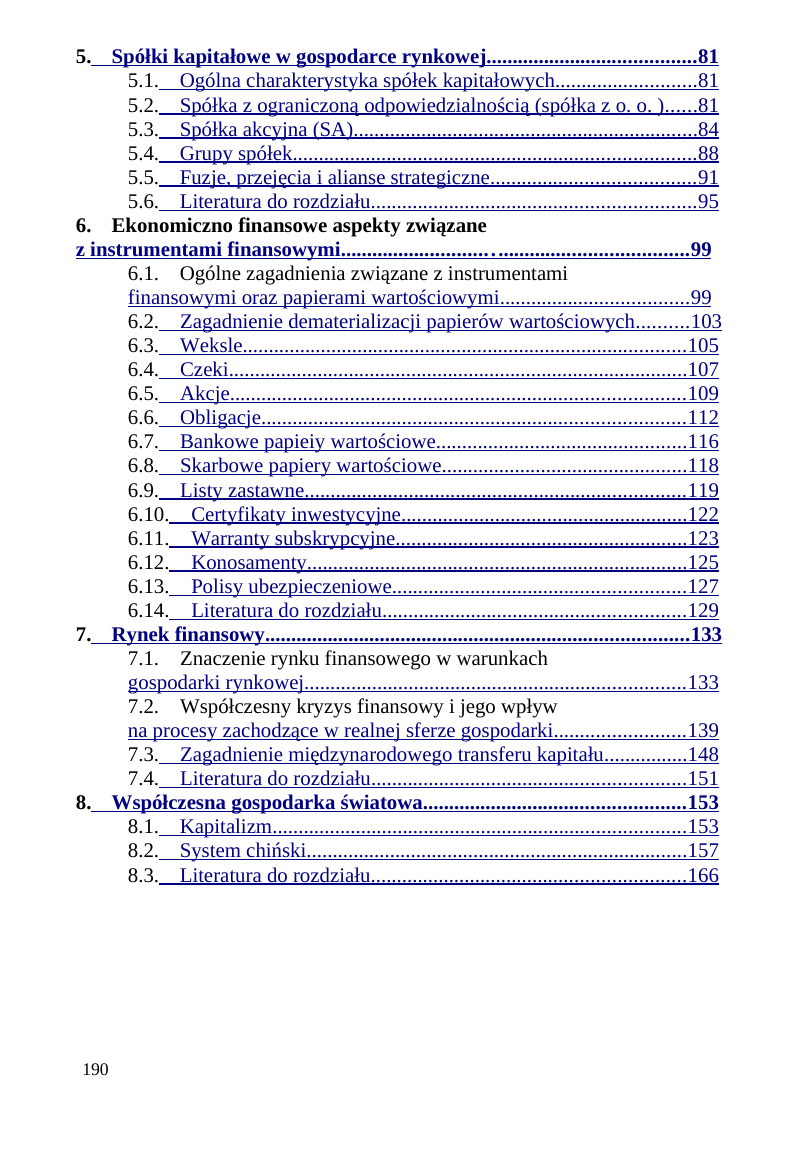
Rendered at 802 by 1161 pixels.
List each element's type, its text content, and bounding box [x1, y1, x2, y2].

list Ogólne zagadnienia związane z instrumentami [126, 261, 726, 285]
text finansowymi oraz papierami wartościowymi 99 [126, 285, 726, 309]
text na procesy zachodzące w realnej sferze gospodarki 139 [126, 718, 726, 742]
text gospodarki rynkowej 133 [126, 670, 726, 694]
list Akcje 109 [126, 381, 726, 405]
list Współczesna gospodarka światowa 153 [76, 790, 726, 814]
list Spółki kapitałowe w gospodarce rynkowej 81 [76, 44, 726, 68]
list Certyfikaty inwestycyjne 122 [126, 502, 726, 526]
list Listy zastawne 119 [126, 477, 726, 502]
list Bankowe papieiy wartościowe 116 [126, 429, 726, 453]
list Współczesny kryzys finansowy i jego wpływ [126, 694, 726, 718]
list Zagadnienie międzynarodowego transferu kapitału 148 [126, 742, 726, 766]
list Kapitalizm 153 [126, 814, 726, 838]
text z instrumentami finansowymi 99 [76, 237, 726, 261]
list System chiński 157 [126, 838, 726, 862]
text 190 [82, 1059, 115, 1079]
list Spółka akcyjna (SA) 84 [126, 117, 726, 141]
list Literatura do rozdziału 129 [126, 598, 726, 622]
list Konosamenty 125 [126, 550, 726, 574]
list Warranty subskrypcyjne 123 [126, 526, 726, 550]
list Ogólna charakterystyka spółek kapitałowych 81 [126, 68, 726, 92]
list Czeki 107 [126, 357, 726, 381]
list Fuzje, przejęcia i alianse strategiczne 91 [126, 165, 726, 189]
list Spółka z ograniczoną odpowiedzialnością (spółka z o. o. ) 81 [126, 92, 726, 117]
list Obligacje 112 [126, 405, 726, 429]
list Rynek finansowy 133 [76, 622, 726, 646]
list Skarbowe papiery wartościowe 118 [126, 453, 726, 477]
list Literatura do rozdziału 151 [126, 766, 726, 790]
list Literatura do rozdziału 166 [126, 862, 726, 887]
list Ekonomiczno finansowe aspekty związane [76, 213, 726, 237]
list Polisy ubezpieczeniowe 127 [126, 574, 726, 598]
list Weksle 105 [126, 333, 726, 357]
list Literatura do rozdziału 95 [126, 189, 726, 213]
list Zagadnienie dematerializacji papierów wartościowych 103 [126, 309, 726, 333]
list Znaczenie rynku finansowego w warunkach [126, 646, 726, 670]
list Grupy spółek 88 [126, 141, 726, 165]
